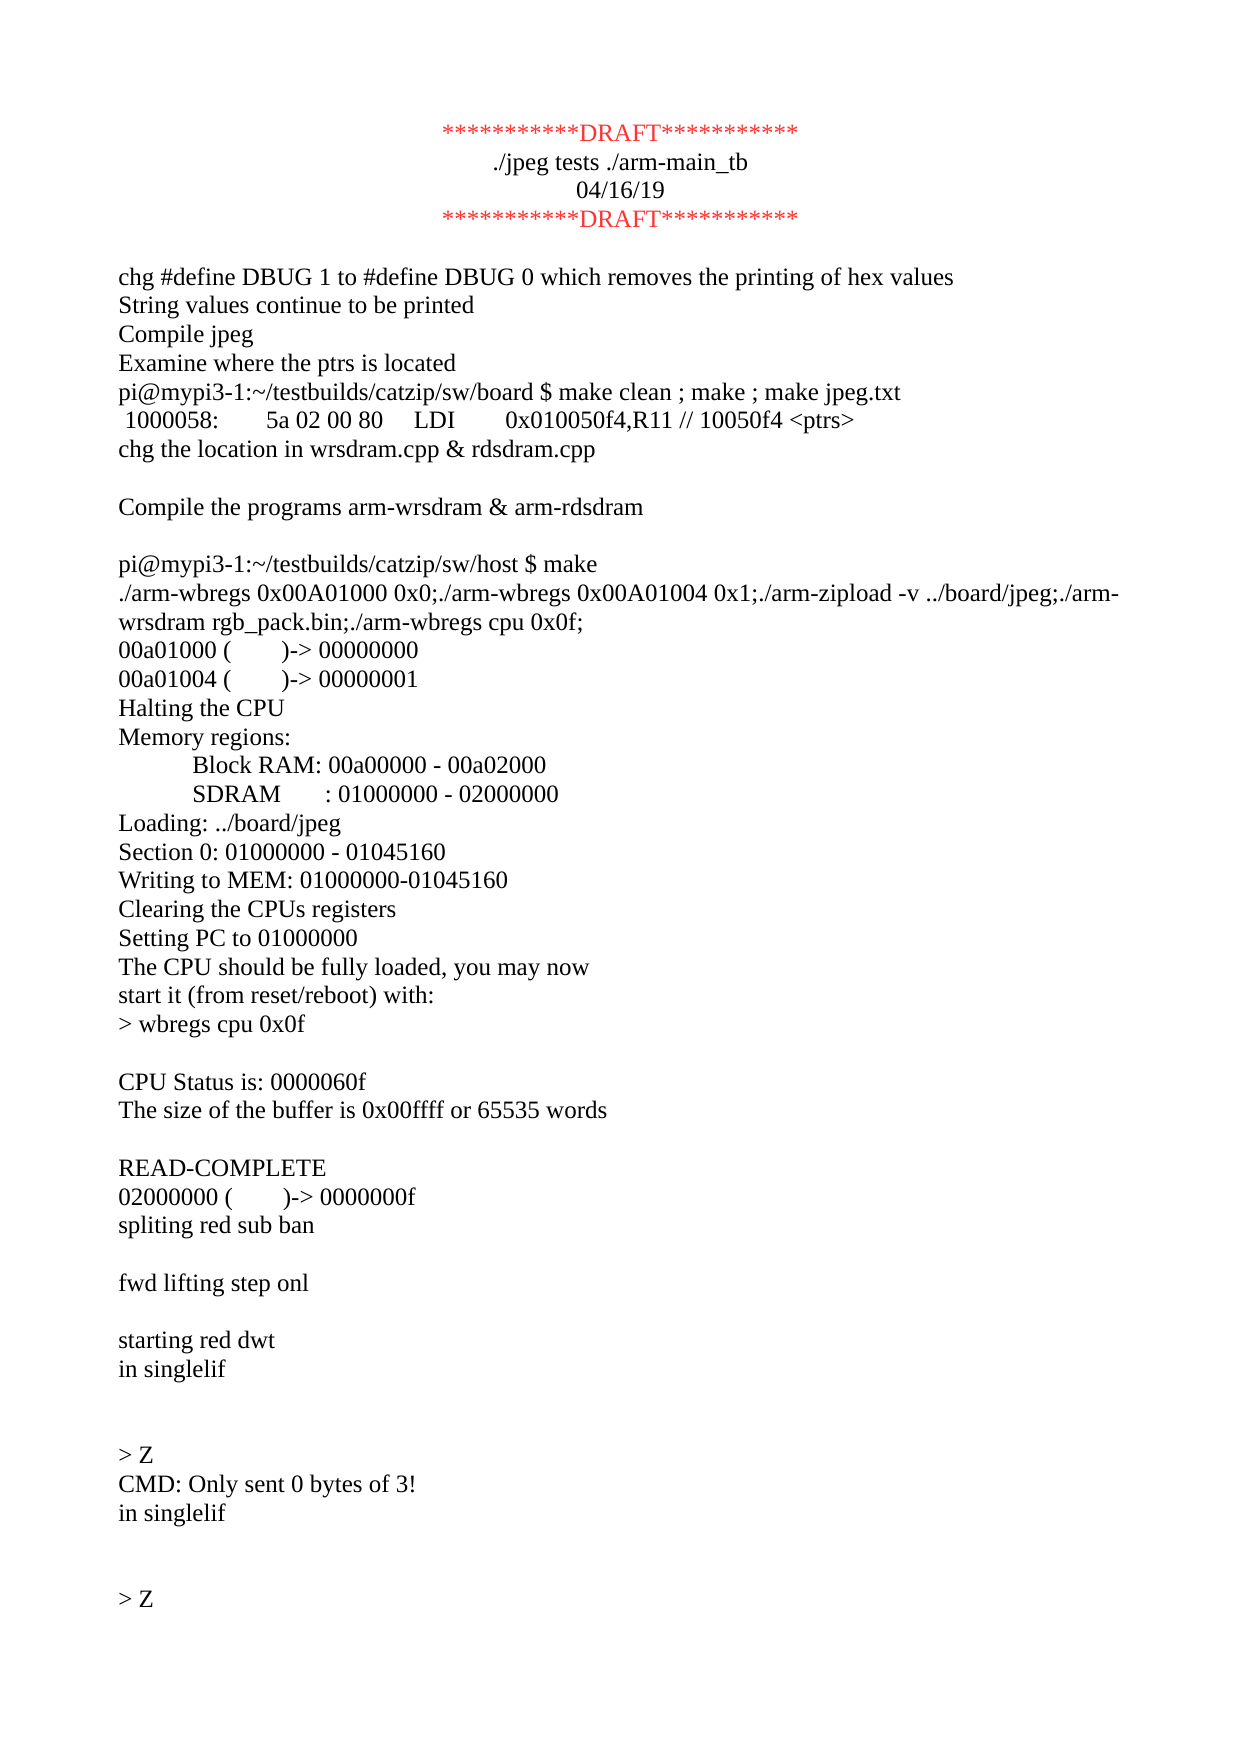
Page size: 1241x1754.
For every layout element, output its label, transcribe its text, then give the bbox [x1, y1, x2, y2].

text Memory regions: [118, 722, 1122, 751]
text 00a01000 ( )-> 00000000 [118, 636, 1122, 664]
text The size of the buffer is 0x00ffff or 65535 words [118, 1096, 1122, 1124]
text 1000058: 5a 02 00 80 LDI 0x010050f4,R11 // 10050f4 <ptrs> [118, 406, 1122, 434]
text Examine where the ptrs is located [118, 348, 1122, 377]
text in singlelif [118, 1354, 1122, 1383]
text ***********DRAFT*********** [118, 118, 1122, 147]
text ***********DRAFT*********** [118, 204, 1122, 233]
text CPU Status is: 0000060f [118, 1067, 1122, 1096]
text Loading: ../board/jpeg [118, 808, 1122, 837]
text chg the location in wrsdram.cpp & rdsdram.cpp [118, 434, 1122, 463]
text READ-COMPLETE [118, 1153, 1122, 1182]
text ./jpeg tests ./arm-main_tb [118, 147, 1122, 176]
text > Z [118, 1441, 1122, 1469]
text > wbregs cpu 0x0f [118, 1009, 1122, 1038]
text in singlelif [118, 1498, 1122, 1527]
text CMD: Only sent 0 bytes of 3! [118, 1469, 1122, 1498]
text Compile jpeg [118, 319, 1122, 348]
text Block RAM: 00a00000 - 00a02000 [118, 751, 1122, 779]
text Clearing the CPUs registers [118, 894, 1122, 923]
text SDRAM : 01000000 - 02000000 [118, 779, 1122, 808]
text Halting the CPU [118, 693, 1122, 722]
text 00a01004 ( )-> 00000001 [118, 664, 1122, 693]
text spliting red sub ban [118, 1211, 1122, 1239]
text chg #define DBUG 1 to #define DBUG 0 which removes the printing of hex values [118, 262, 1122, 291]
text starting red dwt [118, 1326, 1122, 1354]
text pi@mypi3-1:~/testbuilds/catzip/sw/host $ make [118, 549, 1122, 578]
text Section 0: 01000000 - 01045160 [118, 837, 1122, 866]
text String values continue to be printed [118, 291, 1122, 319]
text Writing to MEM: 01000000-01045160 [118, 866, 1122, 894]
text 04/16/19 [118, 176, 1122, 204]
text start it (from reset/reboot) with: [118, 981, 1122, 1009]
text > Z [118, 1584, 1122, 1613]
text 02000000 ( )-> 0000000f [118, 1182, 1122, 1211]
text ./arm-wbregs 0x00A01000 0x0;./arm-wbregs 0x00A01004 0x1;./arm-zipload -v ../board/jpeg;./arm-wrsdram rgb_pack.bin;./arm-wbregs cpu 0x0f; [118, 578, 1122, 636]
text Setting PC to 01000000 [118, 923, 1122, 952]
text Compile the programs arm-wrsdram & arm-rdsdram [118, 492, 1122, 521]
text The CPU should be fully loaded, you may now [118, 952, 1122, 981]
text fwd lifting step onl [118, 1268, 1122, 1297]
text pi@mypi3-1:~/testbuilds/catzip/sw/board $ make clean ; make ; make jpeg.txt [118, 377, 1122, 406]
